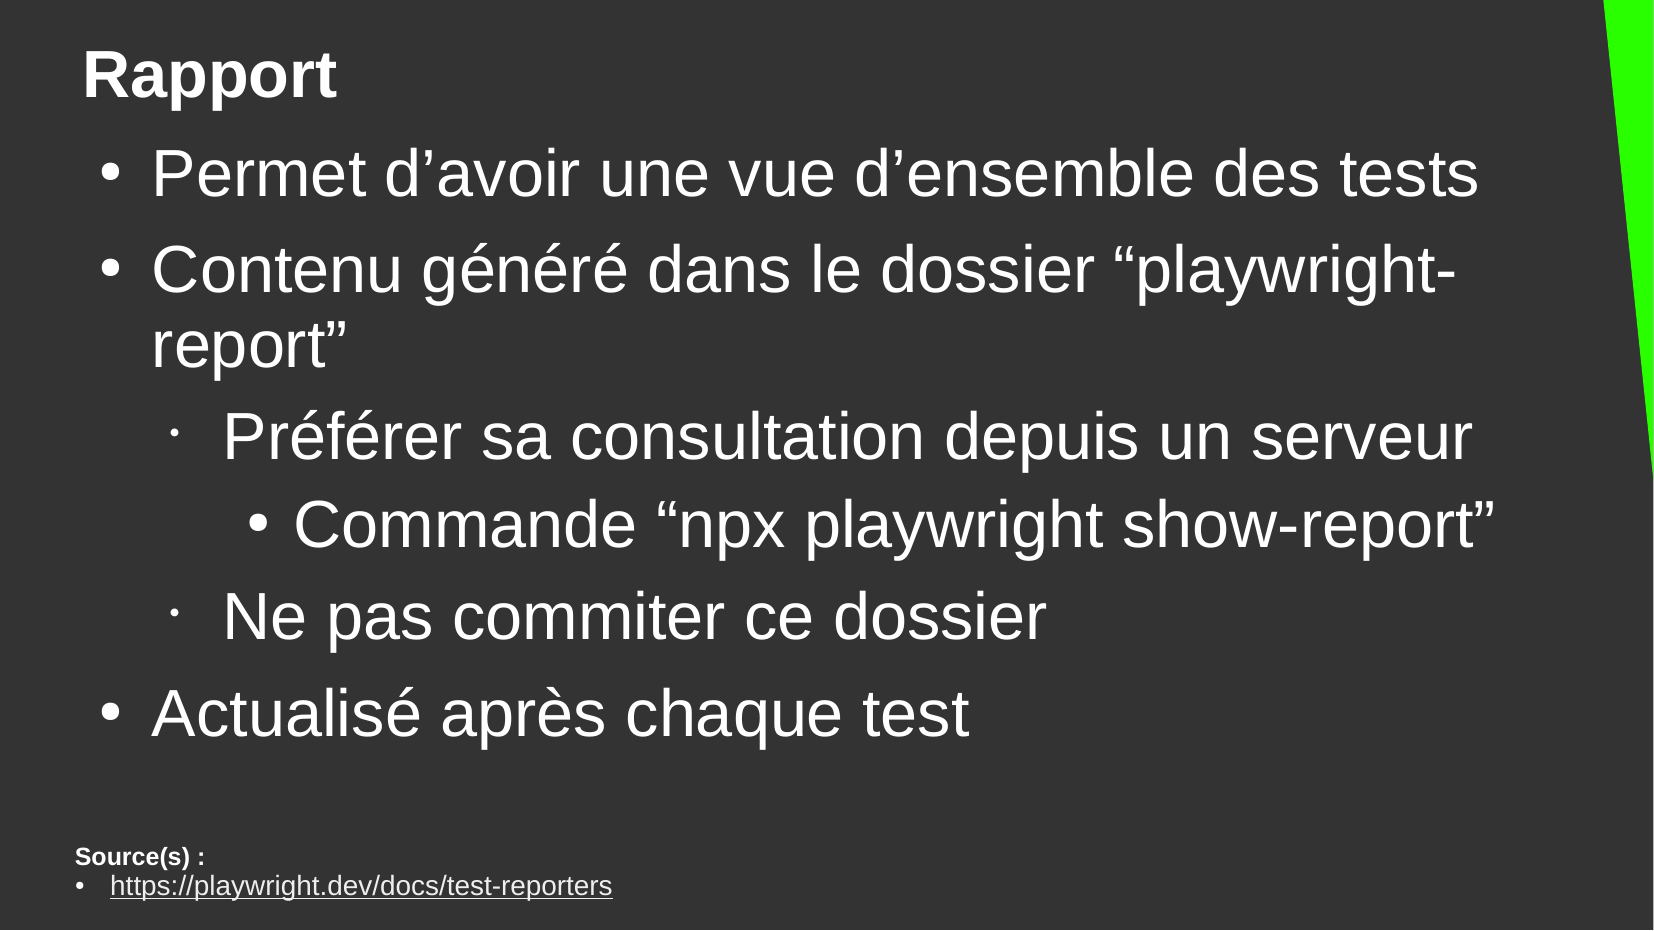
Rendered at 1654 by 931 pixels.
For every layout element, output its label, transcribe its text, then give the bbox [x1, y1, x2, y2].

title Rapport [82, 37, 1004, 119]
list Permet d’avoir une vue d’ensemble des tests Contenu généré dans le dossier “playwright-report” Préférer sa consultation depuis un serveur Commande “npx playwright show-report” Ne pas commiter ce dossier Actualisé après chaque test [80, 135, 1625, 768]
text_box Source(s) : https://playwright.dev/docs/test-reporters [60, 803, 1546, 910]
text_box [1603, 0, 1654, 487]
